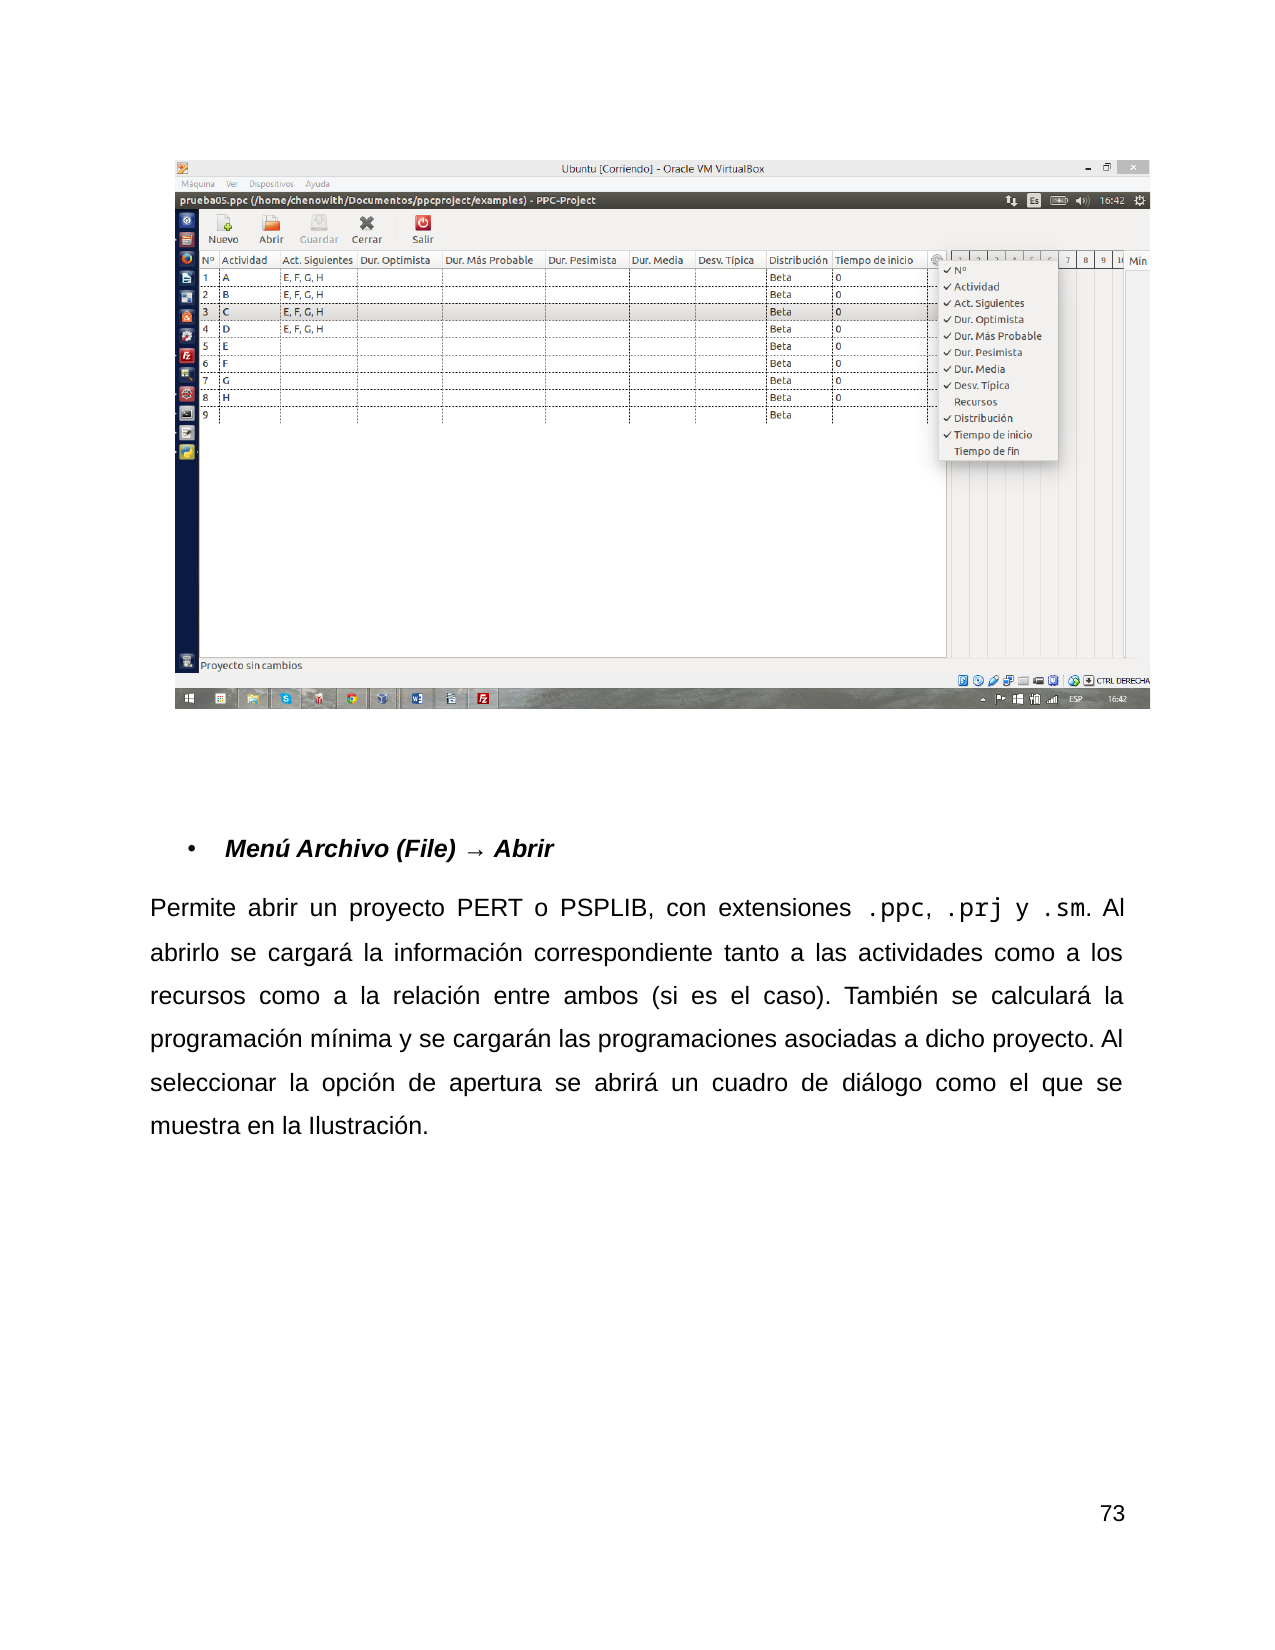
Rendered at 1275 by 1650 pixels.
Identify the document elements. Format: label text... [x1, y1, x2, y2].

list Menú Archivo (File) → Abrir [187, 834, 1125, 863]
text Permite abrir un proyecto PERT o PSPLIB, con extensiones .ppc, .prj y .sm. Al abrirlo se cargará la información correspondiente tanto a las actividades como a los recursos como a la relación entre ambos (si es el caso). También se calculará la programación mínima y se cargarán las programaciones asociadas a dicho proyecto. Al seleccionar la opción de apertura se abrirá un cuadro de diálogo como el que se muestra en la Ilustración. [150, 890, 1125, 1139]
